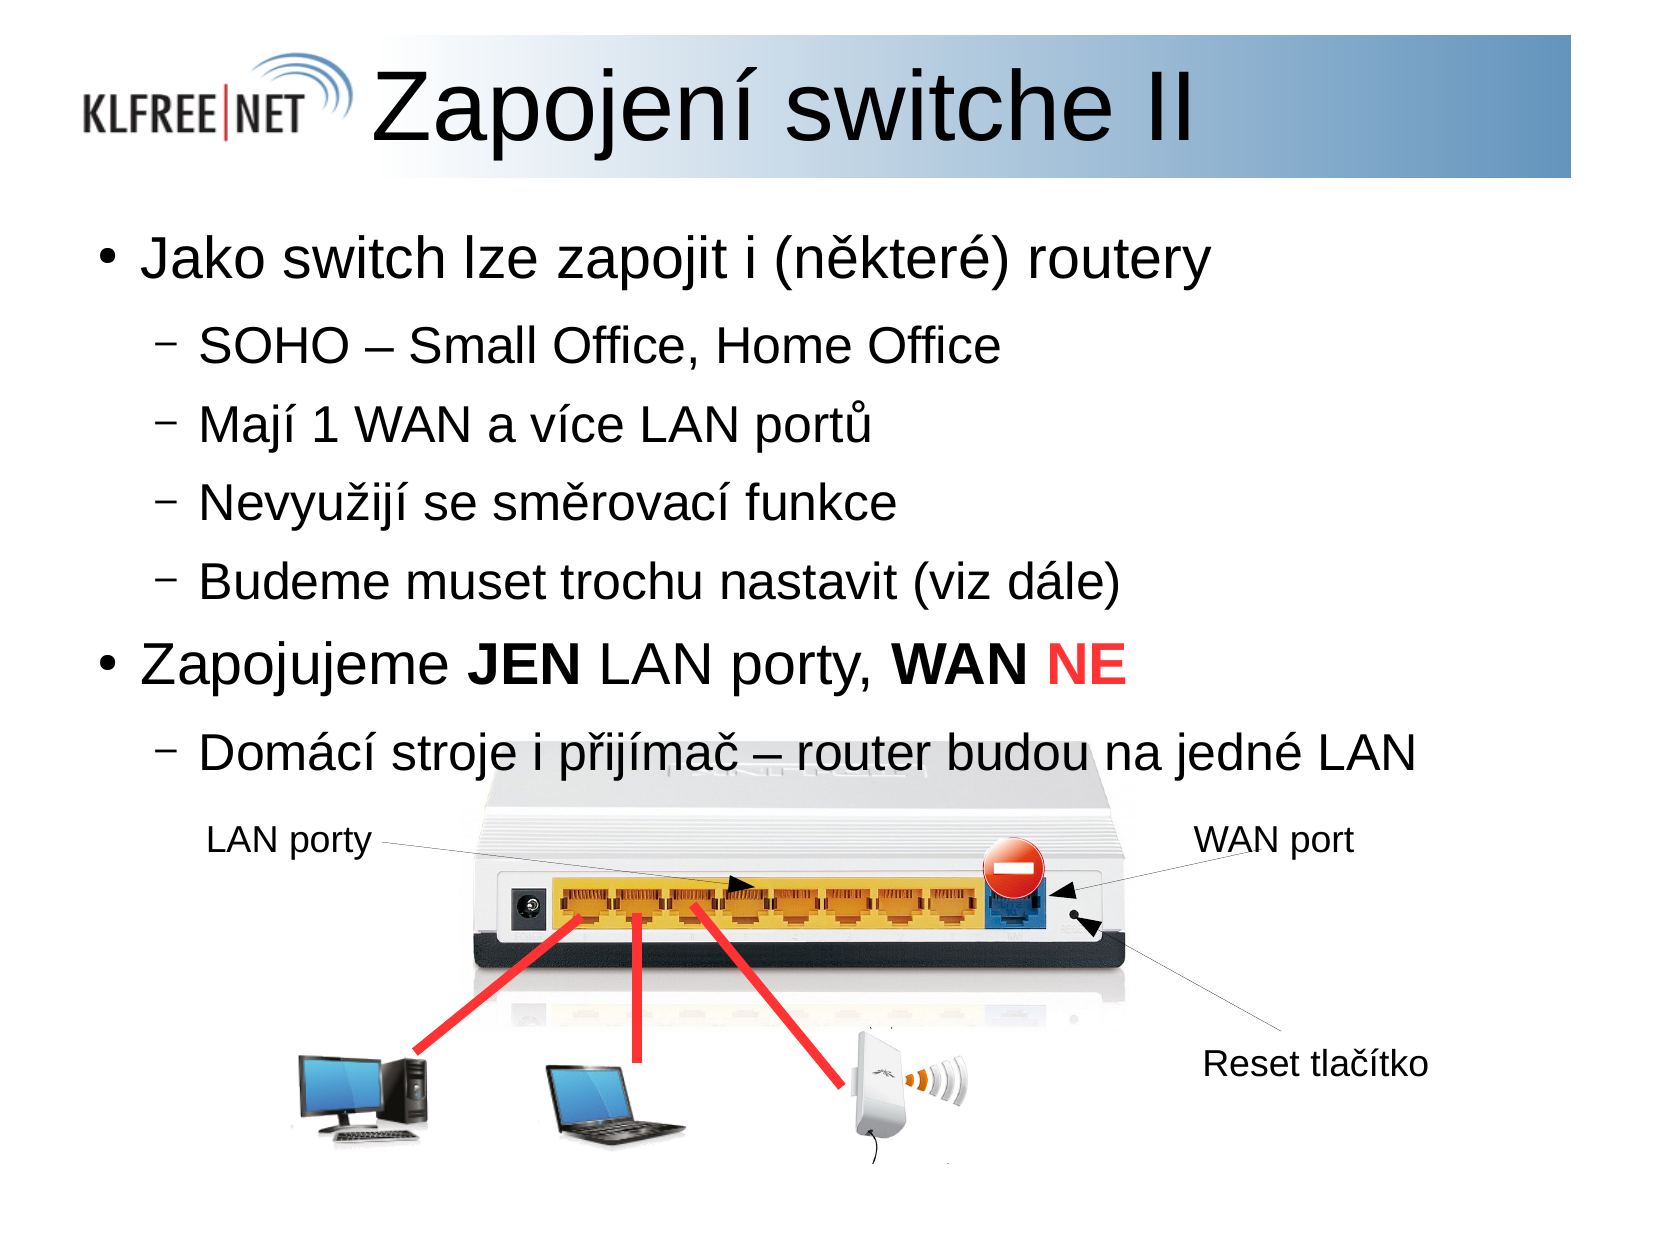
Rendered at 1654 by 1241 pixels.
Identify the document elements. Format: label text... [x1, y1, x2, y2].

list Jako switch lze zapojit i (některé) routery SOHO – Small Office, Home Office Mají 1 WAN a více LAN portů Nevyužijí se směrovací funkce Budeme muset trochu nastavit (viz dále) Zapojujeme JEN LAN porty, WAN NE Domácí stroje i přijímač – router budou na jedné LAN [82, 224, 1457, 787]
text_box Reset tlačítko [1187, 1034, 1445, 1092]
text_box LAN porty [190, 810, 388, 868]
title Zapojení switche II [371, 47, 1560, 166]
picture [291, 1049, 431, 1151]
picture [538, 1064, 689, 1153]
text_box WAN port [1178, 810, 1372, 868]
picture [460, 787, 1138, 1165]
picture [59, 11, 372, 201]
